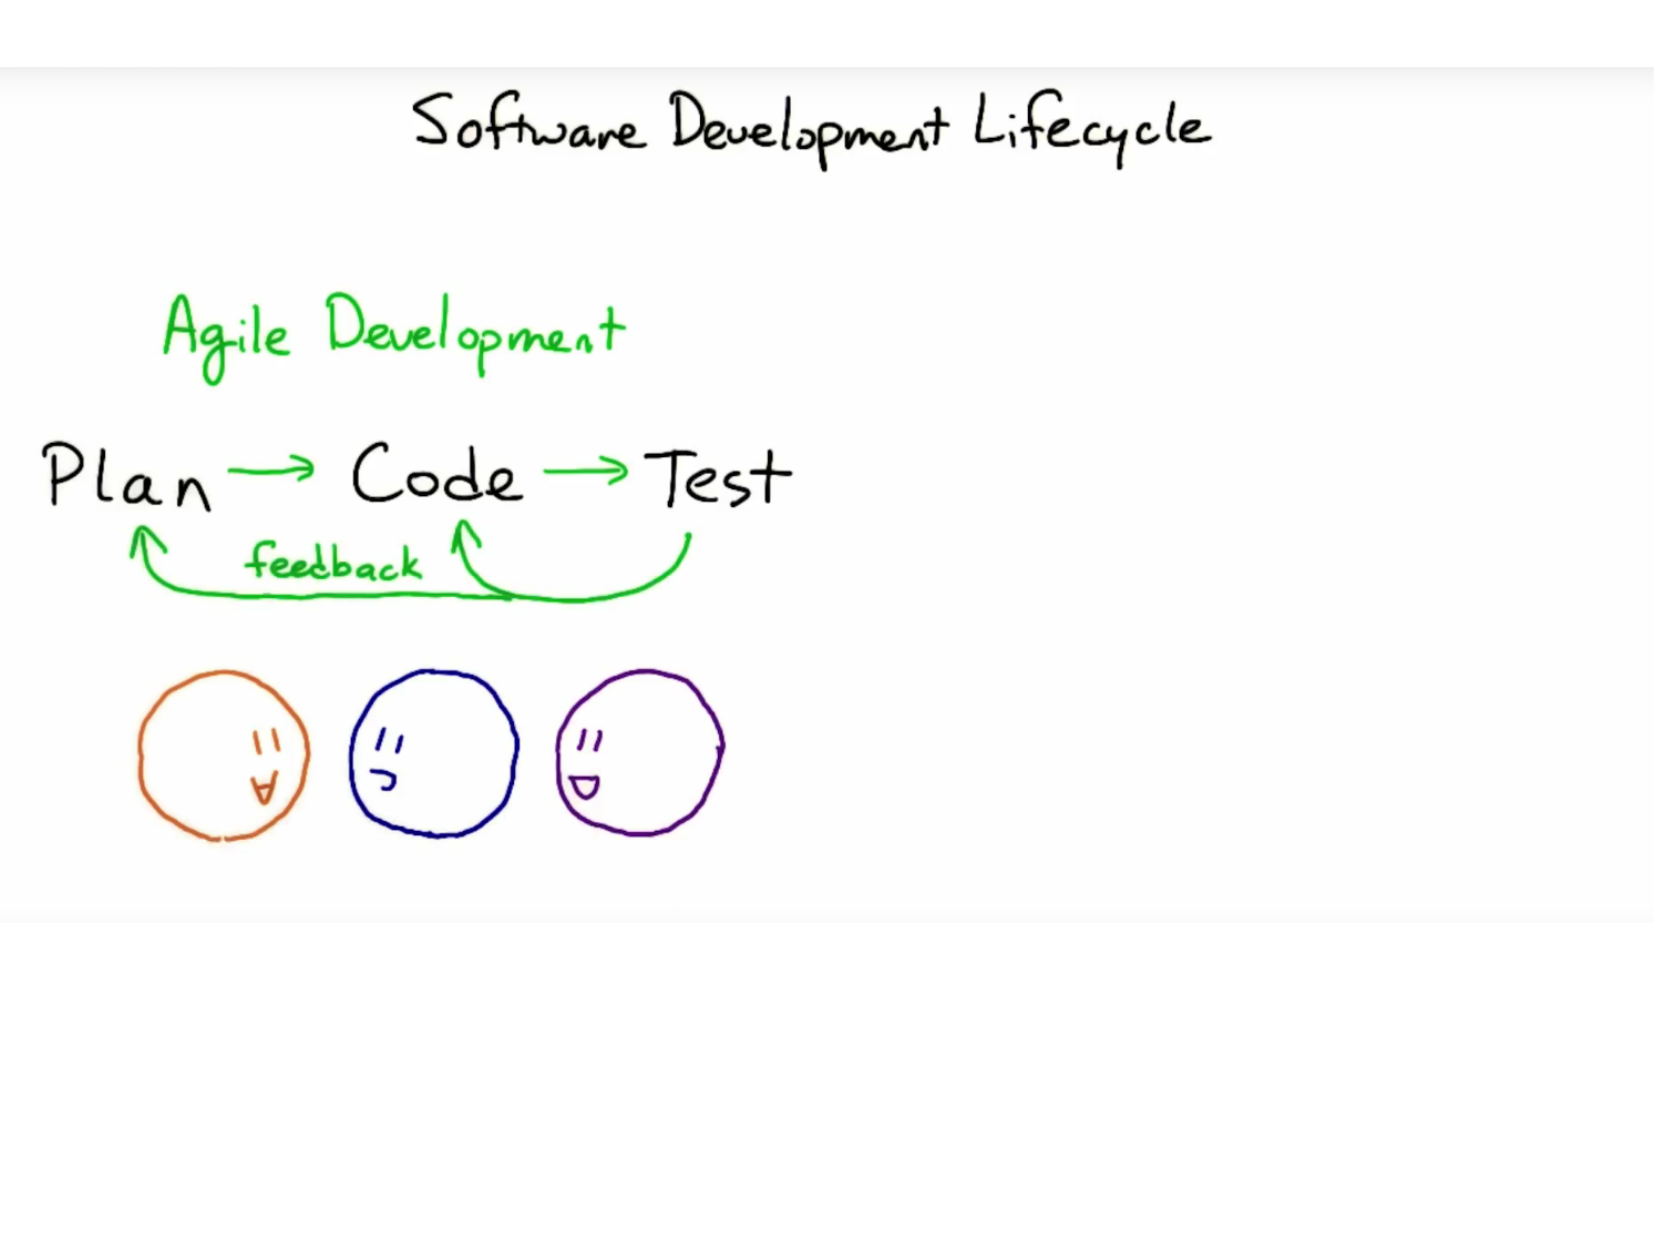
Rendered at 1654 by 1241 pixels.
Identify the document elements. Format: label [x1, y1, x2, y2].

picture [0, 67, 1654, 923]
